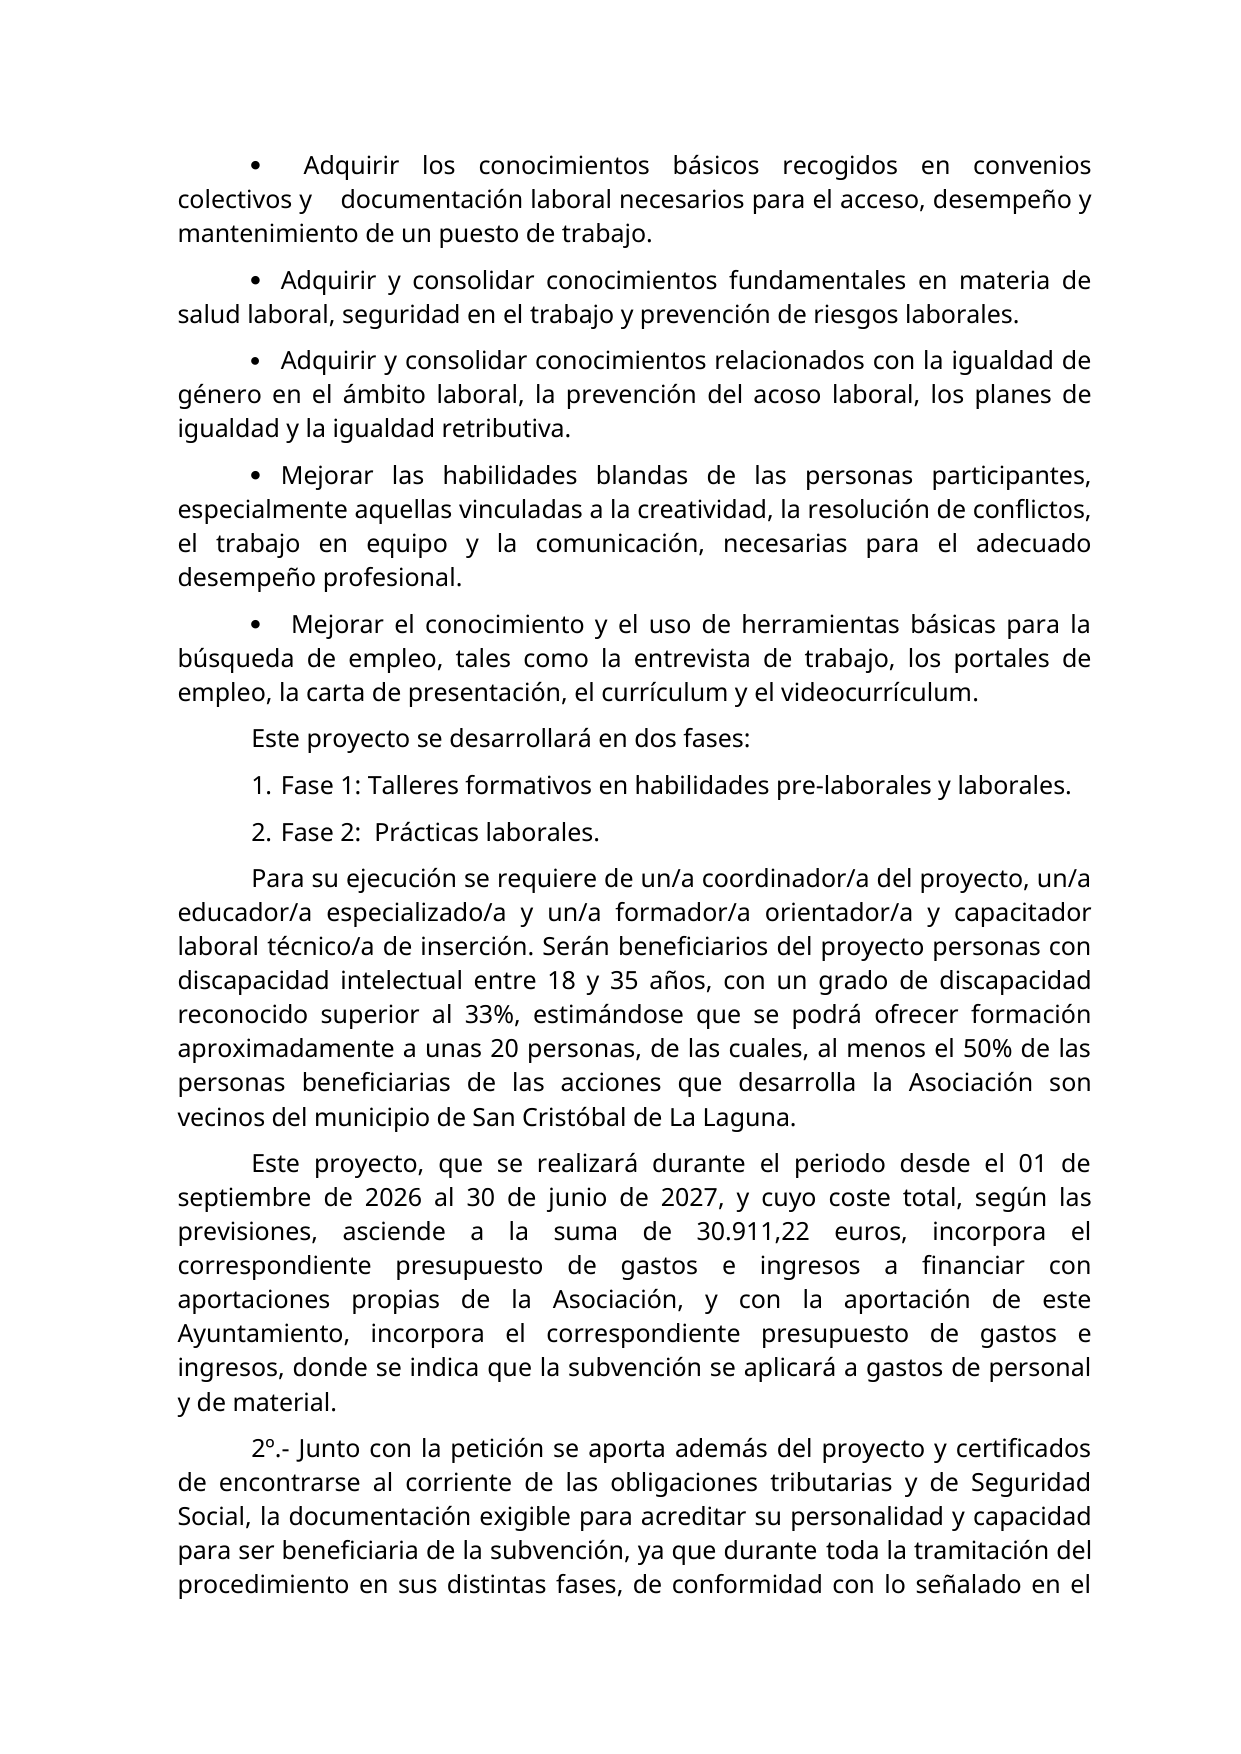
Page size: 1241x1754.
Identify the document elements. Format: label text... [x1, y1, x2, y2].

text Este proyecto se desarrollará en dos fases: [177, 721, 1093, 755]
text Este proyecto, que se realizará durante el periodo desde el 01 de septiembre de 2026 al 30 de junio de 2027, y cuyo coste total, según las previsiones, asciende a la suma de 30.911,22 euros, incorpora el correspondiente presupuesto de gastos e ingresos a financiar con aportaciones propias de la Asociación, y con la aportación de este Ayuntamiento, incorpora el correspondiente presupuesto de gastos e ingresos, donde se indica que la subvención se aplicará a gastos de personal y de material. [177, 1146, 1093, 1418]
list Adquirir y consolidar conocimientos fundamentales en materia de salud laboral, seguridad en el trabajo y prevención de riesgos laborales. [177, 262, 1093, 330]
text Para su ejecución se requiere de un/a coordinador/a del proyecto, un/a educador/a especializado/a y un/a formador/a orientador/a y capacitador laboral técnico/a de inserción. Serán beneficiarios del proyecto personas con discapacidad intelectual entre 18 y 35 años, con un grado de discapacidad reconocido superior al 33%, estimándose que se podrá ofrecer formación aproximadamente a unas 20 personas, de las cuales, al menos el 50% de las personas beneficiarias de las acciones que desarrolla la Asociación son vecinos del municipio de San Cristóbal de La Laguna. [177, 861, 1093, 1133]
list Fase 1: Talleres formativos en habilidades pre-laborales y laborales. [177, 768, 1093, 802]
list Adquirir y consolidar conocimientos relacionados con la igualdad de género en el ámbito laboral, la prevención del acoso laboral, los planes de igualdad y la igualdad retributiva. [177, 343, 1093, 445]
list Adquirir los conocimientos básicos recogidos en convenios colectivos y documentación laboral necesarios para el acceso, desempeño y mantenimiento de un puesto de trabajo. [177, 148, 1093, 250]
text 2º.- Junto con la petición se aporta además del proyecto y certificados de encontrarse al corriente de las obligaciones tributarias y de Seguridad Social, la documentación exigible para acreditar su personalidad y capacidad para ser beneficiaria de la subvención, ya que durante toda la tramitación del procedimiento en sus distintas fases, de conformidad con lo señalado en el [177, 1431, 1093, 1601]
list Mejorar las habilidades blandas de las personas participantes, especialmente aquellas vinculadas a la creatividad, la resolución de conflictos, el trabajo en equipo y la comunicación, necesarias para el adecuado desempeño profesional. [177, 458, 1093, 594]
list Mejorar el conocimiento y el uso de herramientas básicas para la búsqueda de empleo, tales como la entrevista de trabajo, los portales de empleo, la carta de presentación, el currículum y el videocurrículum. [177, 606, 1093, 708]
list Fase 2: Prácticas laborales. [177, 814, 1093, 848]
